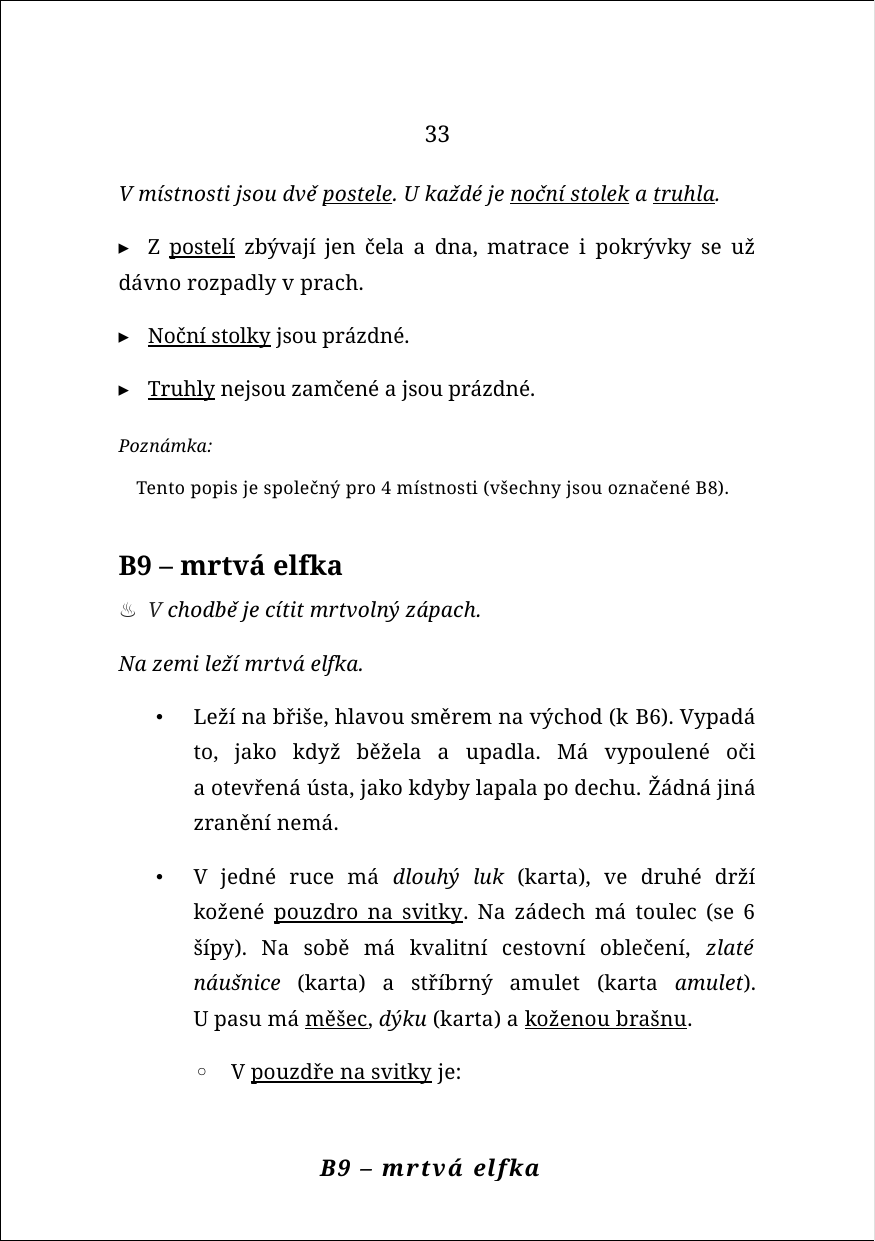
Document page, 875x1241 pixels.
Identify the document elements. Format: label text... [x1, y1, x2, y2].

text ▸ Z⁠ postelí zbývají jen čela a⁠ dna, matrace i⁠ pokrývky se už dávno rozpadly v⁠ prach. [118, 232, 756, 296]
subtitle B9 – mrtvá elfka [118, 547, 756, 584]
text V⁠ místnosti jsou dvě postele. U⁠ každé je noční stolek a⁠ truhla. [118, 179, 756, 207]
list V⁠ pouzdře na svitky je: [193, 1057, 756, 1086]
text Tento popis je společný pro 4 místnosti (všechny jsou označené B8). [136, 475, 756, 499]
list Leží na břiše, hlavou směrem na východ (k⁠ B6). Vypadá to, jako když běžela a⁠ upadla. Má vypoulené oči a⁠ otevřená ústa, jako kdyby lapala po dechu. Žádná jiná zranění nemá. [156, 702, 756, 837]
text ▸ Truhly nejsou zamčené a⁠ jsou prázdné. [118, 374, 756, 403]
text Na zemi leží mrtvá elfka. [118, 649, 756, 677]
text ▸ Noční stolky jsou prázdné. [118, 321, 756, 349]
list V⁠ jedné ruce má dlouhý luk (karta), ve druhé drží kožené pouzdro na svitky. Na zádech má toulec (se 6 šípy). Na sobě má kvalitní cestovní oblečení, zlaté náušnice (karta) a⁠ stříbrný amulet (karta amulet). U⁠ pasu má měšec, dýku (karta) a⁠ koženou brašnu. [156, 862, 756, 1032]
text ♨ V⁠ chodbě je cítit mrtvolný zápach. [118, 596, 756, 624]
text Poznámka: [118, 433, 756, 457]
